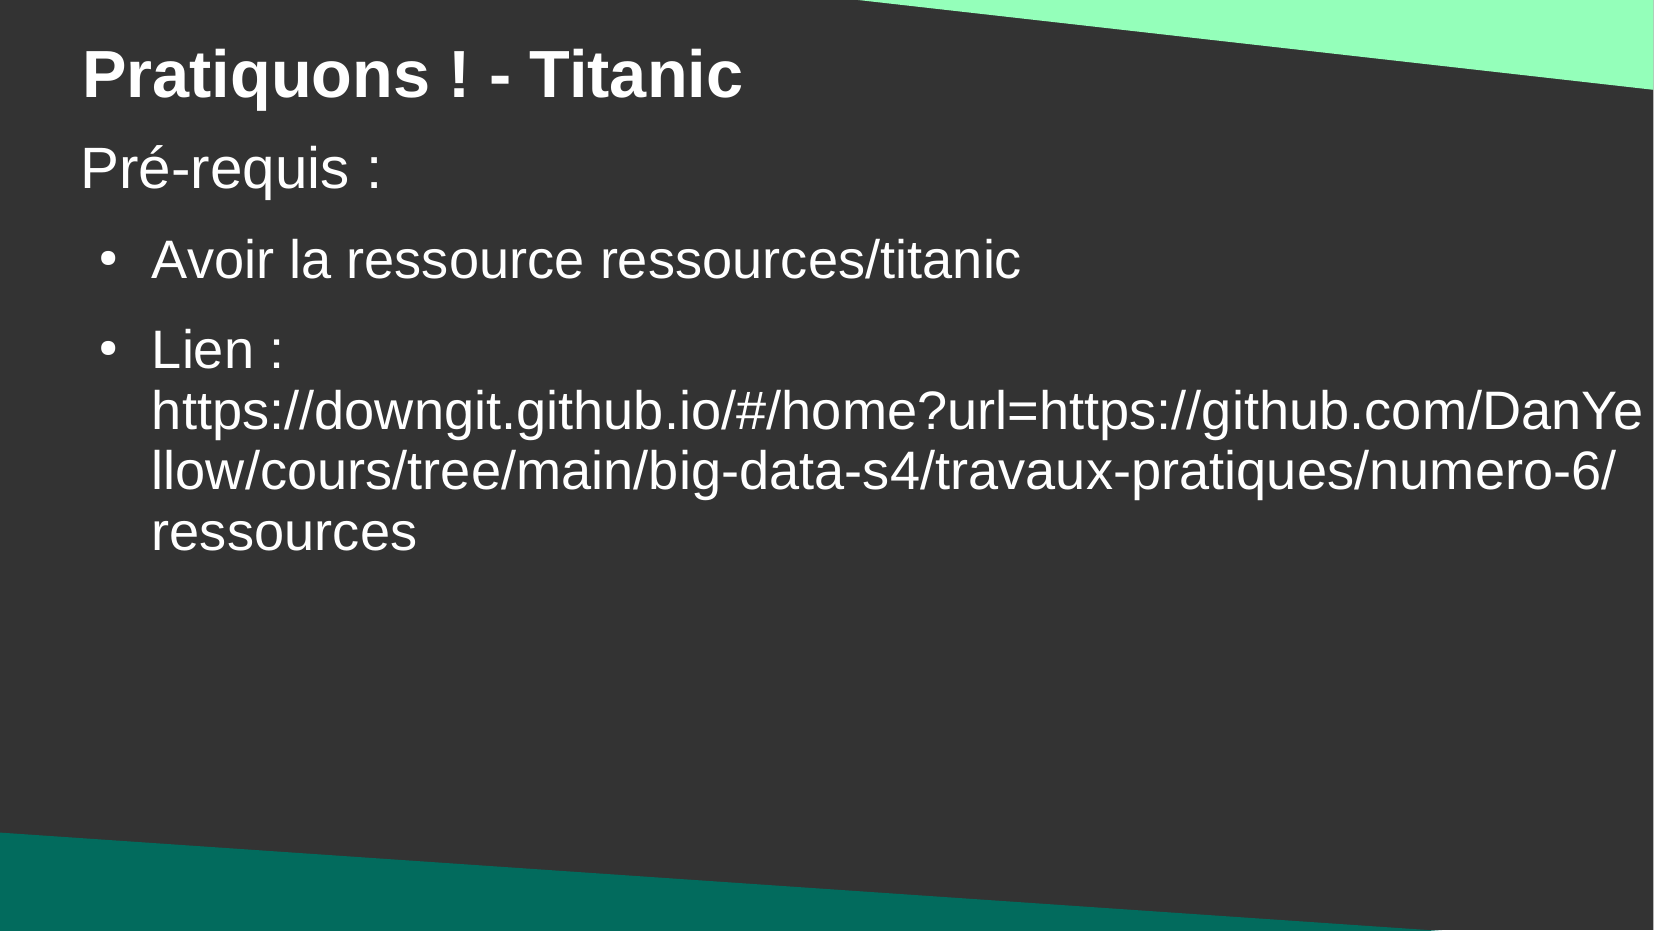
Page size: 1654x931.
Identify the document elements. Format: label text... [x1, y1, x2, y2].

text_box [858, 0, 1654, 90]
list Pré-requis : Avoir la ressource ressources/titanic Lien : https://downgit.github.io/#/home?url=https://github.com/DanYellow/cours/tree/main/big-data-s4/travaux-pratiques/numero-6/ressources [80, 135, 1654, 638]
title Pratiquons ! - Titanic [82, 37, 1571, 114]
